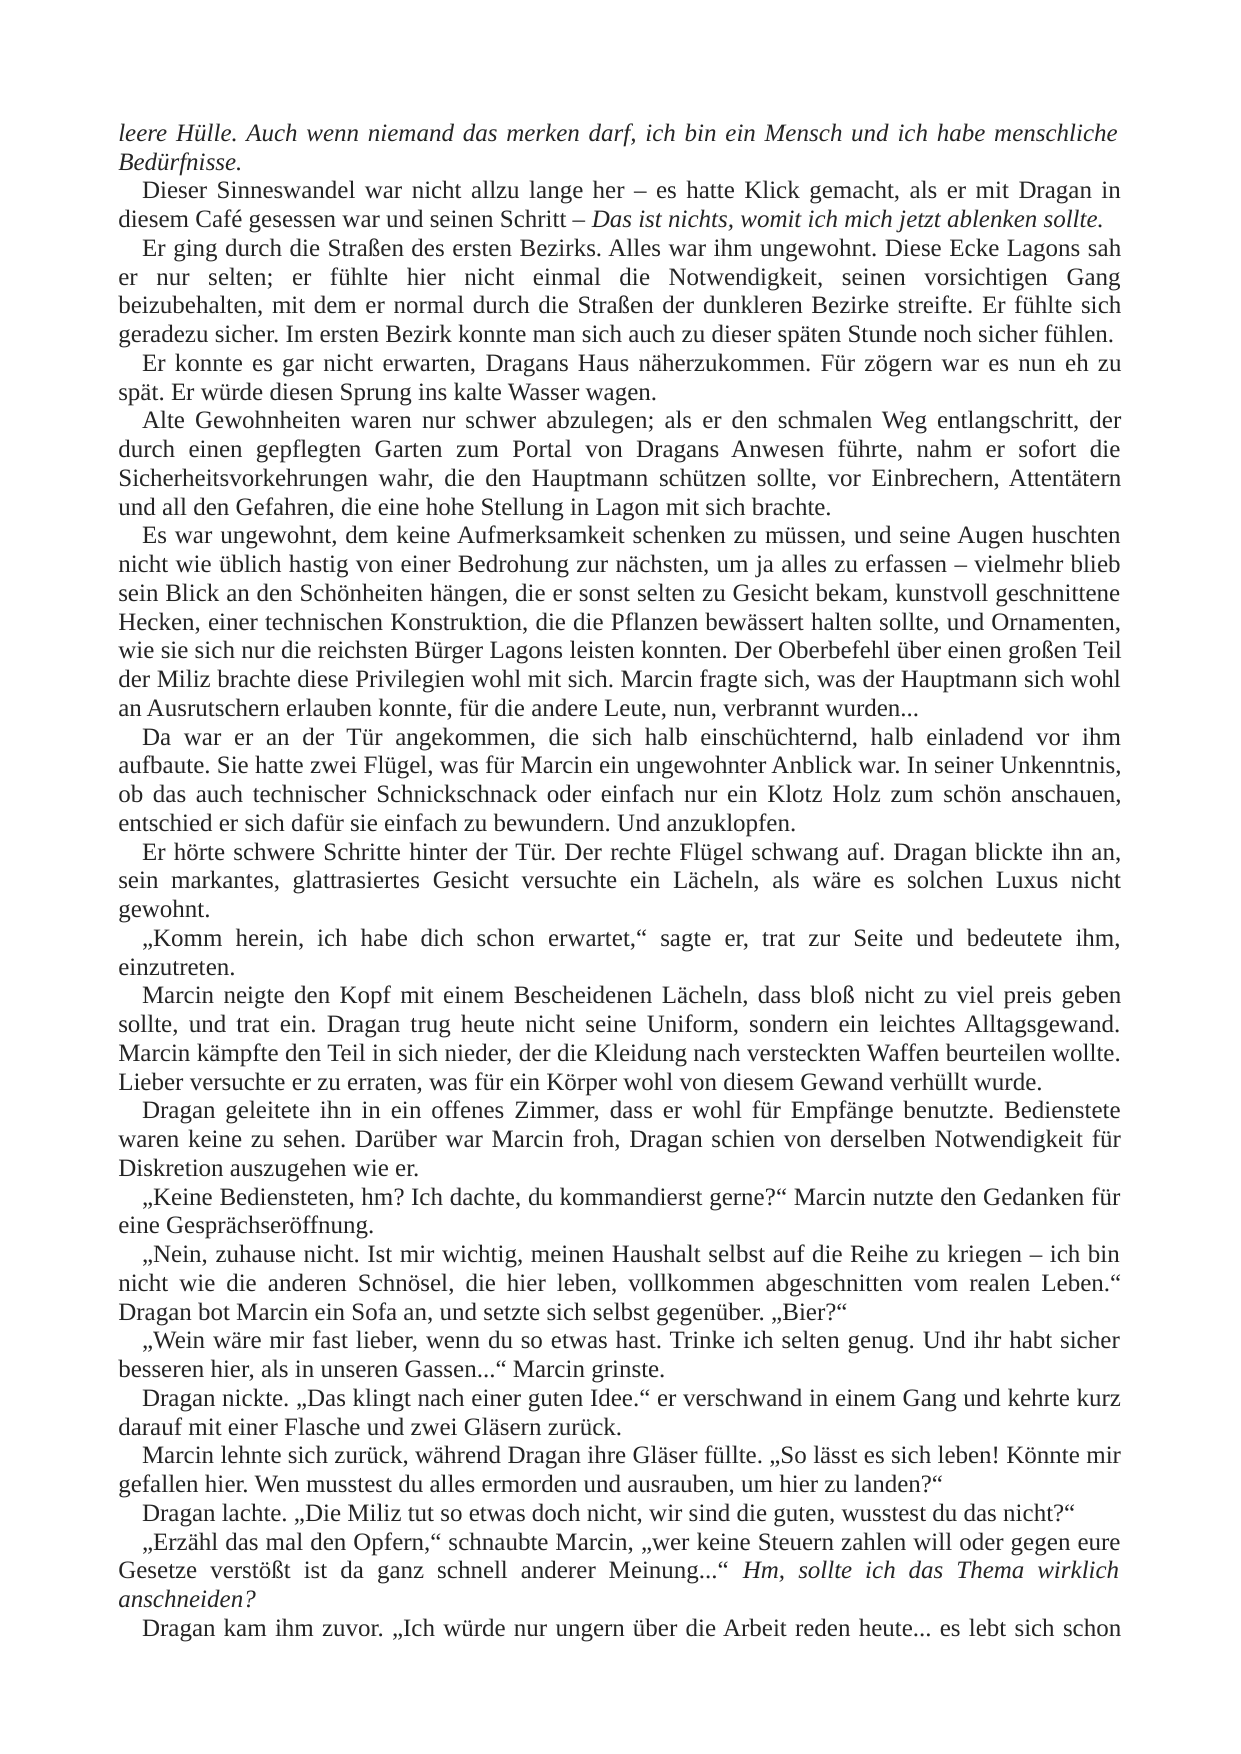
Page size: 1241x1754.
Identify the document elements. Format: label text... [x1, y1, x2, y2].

text Dragan kam ihm zuvor. „Ich würde nur ungern über die Arbeit reden heute... es lebt sich schon [118, 1613, 1122, 1642]
text Er hörte schwere Schritte hinter der Tür. Der rechte Flügel schwang auf. Dragan blickte ihn an, sein markantes, glattrasiertes Gesicht versuchte ein Lächeln, als wäre es solchen Luxus nicht gewohnt. [118, 837, 1122, 923]
text Da war er an der Tür angekommen, die sich halb einschüchternd, halb einladend vor ihm aufbaute. Sie hatte zwei Flügel, was für Marcin ein ungewohnter Anblick war. In seiner Unkenntnis, ob das auch technischer Schnickschnack oder einfach nur ein Klotz Holz zum schön anschauen, entschied er sich dafür sie einfach zu bewundern. Und anzuklopfen. [118, 722, 1122, 837]
text Er konnte es gar nicht erwarten, Dragans Haus näherzukommen. Für zögern war es nun eh zu spät. Er würde diesen Sprung ins kalte Wasser wagen. [118, 348, 1122, 406]
text Dieser Sinneswandel war nicht allzu lange her – es hatte Klick gemacht, als er mit Dragan in diesem Café gesessen war und seinen Schritt – Das ist nichts, womit ich mich jetzt ablenken sollte. [118, 176, 1122, 233]
text „Nein, zuhause nicht. Ist mir wichtig, meinen Haushalt selbst auf die Reihe zu kriegen – ich bin nicht wie die anderen Schnösel, die hier leben, vollkommen abgeschnitten vom realen Leben.“ Dragan bot Marcin ein Sofa an, und setzte sich selbst gegenüber. „Bier?“ [118, 1239, 1122, 1326]
text leere Hülle. Auch wenn niemand das merken darf, ich bin ein Mensch und ich habe menschliche Bedürfnisse. [118, 118, 1122, 176]
text „Erzähl das mal den Opfern,“ schnaubte Marcin, „wer keine Steuern zahlen will oder gegen eure Gesetze verstößt ist da ganz schnell anderer Meinung...“ Hm, sollte ich das Thema wirklich anschneiden? [118, 1527, 1122, 1613]
text Dragan nickte. „Das klingt nach einer guten Idee.“ er verschwand in einem Gang und kehrte kurz darauf mit einer Flasche und zwei Gläsern zurück. [118, 1383, 1122, 1441]
text Dragan lachte. „Die Miliz tut so etwas doch nicht, wir sind die guten, wusstest du das nicht?“ [118, 1498, 1122, 1527]
text „Keine Bediensteten, hm? Ich dachte, du kommandierst gerne?“ Marcin nutzte den Gedanken für eine Gesprächseröffnung. [118, 1182, 1122, 1239]
text Er ging durch die Straßen des ersten Bezirks. Alles war ihm ungewohnt. Diese Ecke Lagons sah er nur selten; er fühlte hier nicht einmal die Notwendigkeit, seinen vorsichtigen Gang beizubehalten, mit dem er normal durch die Straßen der dunkleren Bezirke streifte. Er fühlte sich geradezu sicher. Im ersten Bezirk konnte man sich auch zu dieser späten Stunde noch sicher fühlen. [118, 233, 1122, 348]
text „Wein wäre mir fast lieber, wenn du so etwas hast. Trinke ich selten genug. Und ihr habt sicher besseren hier, als in unseren Gassen...“ Marcin grinste. [118, 1326, 1122, 1383]
text Es war ungewohnt, dem keine Aufmerksamkeit schenken zu müssen, und seine Augen huschten nicht wie üblich hastig von einer Bedrohung zur nächsten, um ja alles zu erfassen – vielmehr blieb sein Blick an den Schönheiten hängen, die er sonst selten zu Gesicht bekam, kunstvoll geschnittene Hecken, einer technischen Konstruktion, die die Pflanzen bewässert halten sollte, und Ornamenten, wie sie sich nur die reichsten Bürger Lagons leisten konnten. Der Oberbefehl über einen großen Teil der Miliz brachte diese Privilegien wohl mit sich. Marcin fragte sich, was der Hauptmann sich wohl an Ausrutschern erlauben konnte, für die andere Leute, nun, verbrannt wurden... [118, 521, 1122, 722]
text „Komm herein, ich habe dich schon erwartet,“ sagte er, trat zur Seite und bedeutete ihm, einzutreten. [118, 923, 1122, 981]
text Marcin neigte den Kopf mit einem Bescheidenen Lächeln, dass bloß nicht zu viel preis geben sollte, und trat ein. Dragan trug heute nicht seine Uniform, sondern ein leichtes Alltagsgewand. Marcin kämpfte den Teil in sich nieder, der die Kleidung nach versteckten Waffen beurteilen wollte. Lieber versuchte er zu erraten, was für ein Körper wohl von diesem Gewand verhüllt wurde. [118, 981, 1122, 1096]
text Marcin lehnte sich zurück, während Dragan ihre Gläser füllte. „So lässt es sich leben! Könnte mir gefallen hier. Wen musstest du alles ermorden und ausrauben, um hier zu landen?“ [118, 1441, 1122, 1498]
text Alte Gewohnheiten waren nur schwer abzulegen; als er den schmalen Weg entlangschritt, der durch einen gepflegten Garten zum Portal von Dragans Anwesen führte, nahm er sofort die Sicherheitsvorkehrungen wahr, die den Hauptmann schützen sollte, vor Einbrechern, Attentätern und all den Gefahren, die eine hohe Stellung in Lagon mit sich brachte. [118, 406, 1122, 521]
text Dragan geleitete ihn in ein offenes Zimmer, dass er wohl für Empfänge benutzte. Bedienstete waren keine zu sehen. Darüber war Marcin froh, Dragan schien von derselben Notwendigkeit für Diskretion auszugehen wie er. [118, 1096, 1122, 1182]
